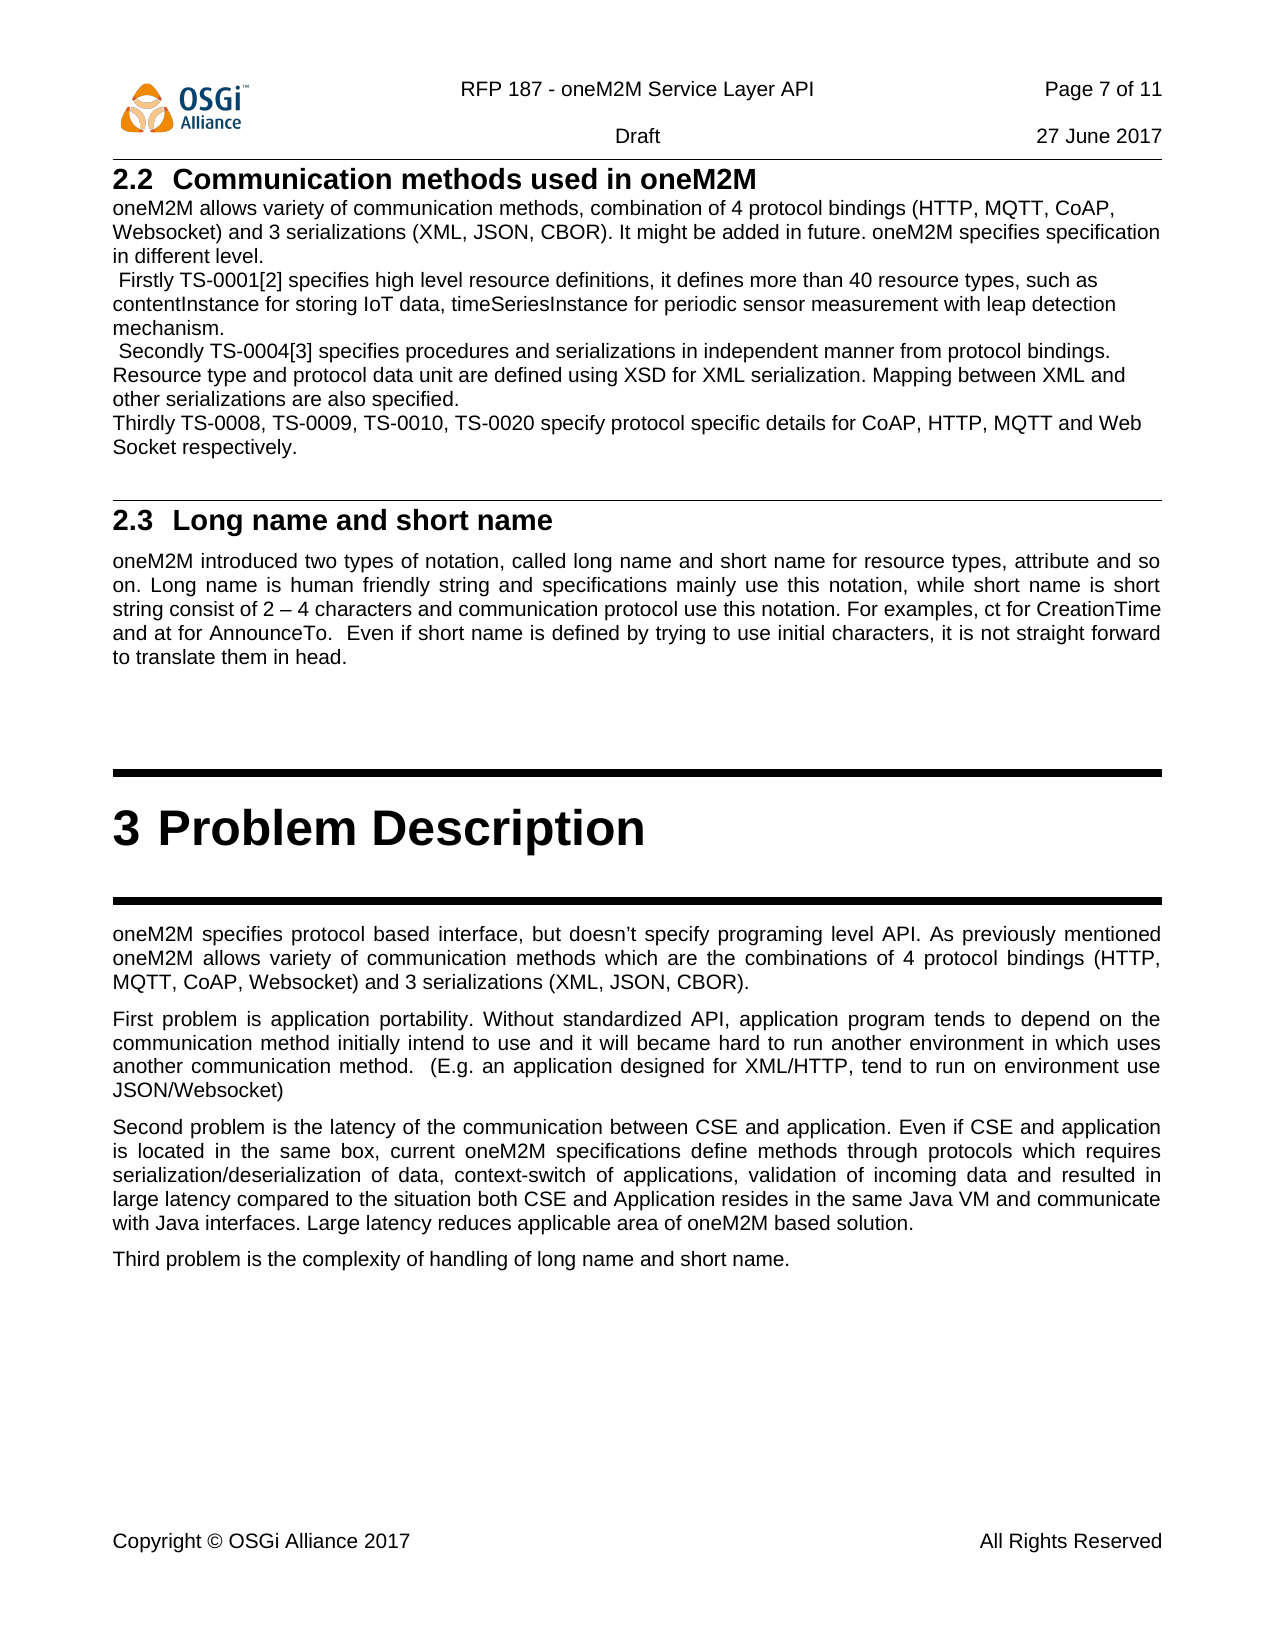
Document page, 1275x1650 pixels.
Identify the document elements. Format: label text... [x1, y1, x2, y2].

text Third problem is the complexity of handling of long name and short name. [112, 1247, 1162, 1271]
text oneM2M introduced two types of notation, called long name and short name for resource types, attribute and so on. Long name is human friendly string and specifications mainly use this notation, while short name is short string consist of 2 – 4 characters and communication protocol use this notation. For examples, ct for CreationTime and at for AnnounceTo. Even if short name is defined by trying to use initial characters, it is not straight forward to translate them in head. [112, 549, 1162, 669]
subtitle Problem Description [112, 770, 1162, 905]
text Second problem is the latency of the communication between CSE and application. Even if CSE and application is located in the same box, current oneM2M specifications define methods through protocols which requires serialization/deserialization of data, context-switch of applications, validation of incoming data and resulted in large latency compared to the situation both CSE and Application resides in the same Java VM and communicate with Java interfaces. Large latency reduces applicable area of oneM2M based solution. [112, 1115, 1162, 1234]
text Thirdly TS-0008, TS-0009, TS-0010, TS-0020 specify protocol specific details for CoAP, HTTP, MQTT and Web Socket respectively. [112, 411, 1162, 459]
subtitle Long name and short name [112, 501, 1162, 536]
picture [113, 76, 257, 140]
text oneM2M specifies protocol based interface, but doesn’t specify programing level API. As previously mentioned oneM2M allows variety of communication methods which are the combinations of 4 protocol bindings (HTTP, MQTT, CoAP, Websocket) and 3 serializations (XML, JSON, CBOR). [112, 922, 1162, 994]
text Firstly TS-0001[2] specifies high level resource definitions, it defines more than 40 resource types, such as contentInstance for storing IoT data, timeSeriesInstance for periodic sensor measurement with leap detection mechanism. [112, 267, 1162, 339]
text First problem is application portability. Without standardized API, application program tends to depend on the communication method initially intend to use and it will became hard to run another environment in which uses another communication method. (E.g. an application designed for XML/HTTP, tend to run on environment use JSON/Websocket) [112, 1006, 1162, 1102]
subtitle Communication methods used in oneM2M [112, 160, 1162, 196]
text oneM2M allows variety of communication methods, combination of 4 protocol bindings (HTTP, MQTT, CoAP, Websocket) and 3 serializations (XML, JSON, CBOR). It might be added in future. oneM2M specifies specification in different level. [112, 196, 1162, 267]
text Secondly TS-0004[3] specifies procedures and serializations in independent manner from protocol bindings. Resource type and protocol data unit are defined using XSD for XML serialization. Mapping between XML and other serializations are also specified. [112, 339, 1162, 411]
